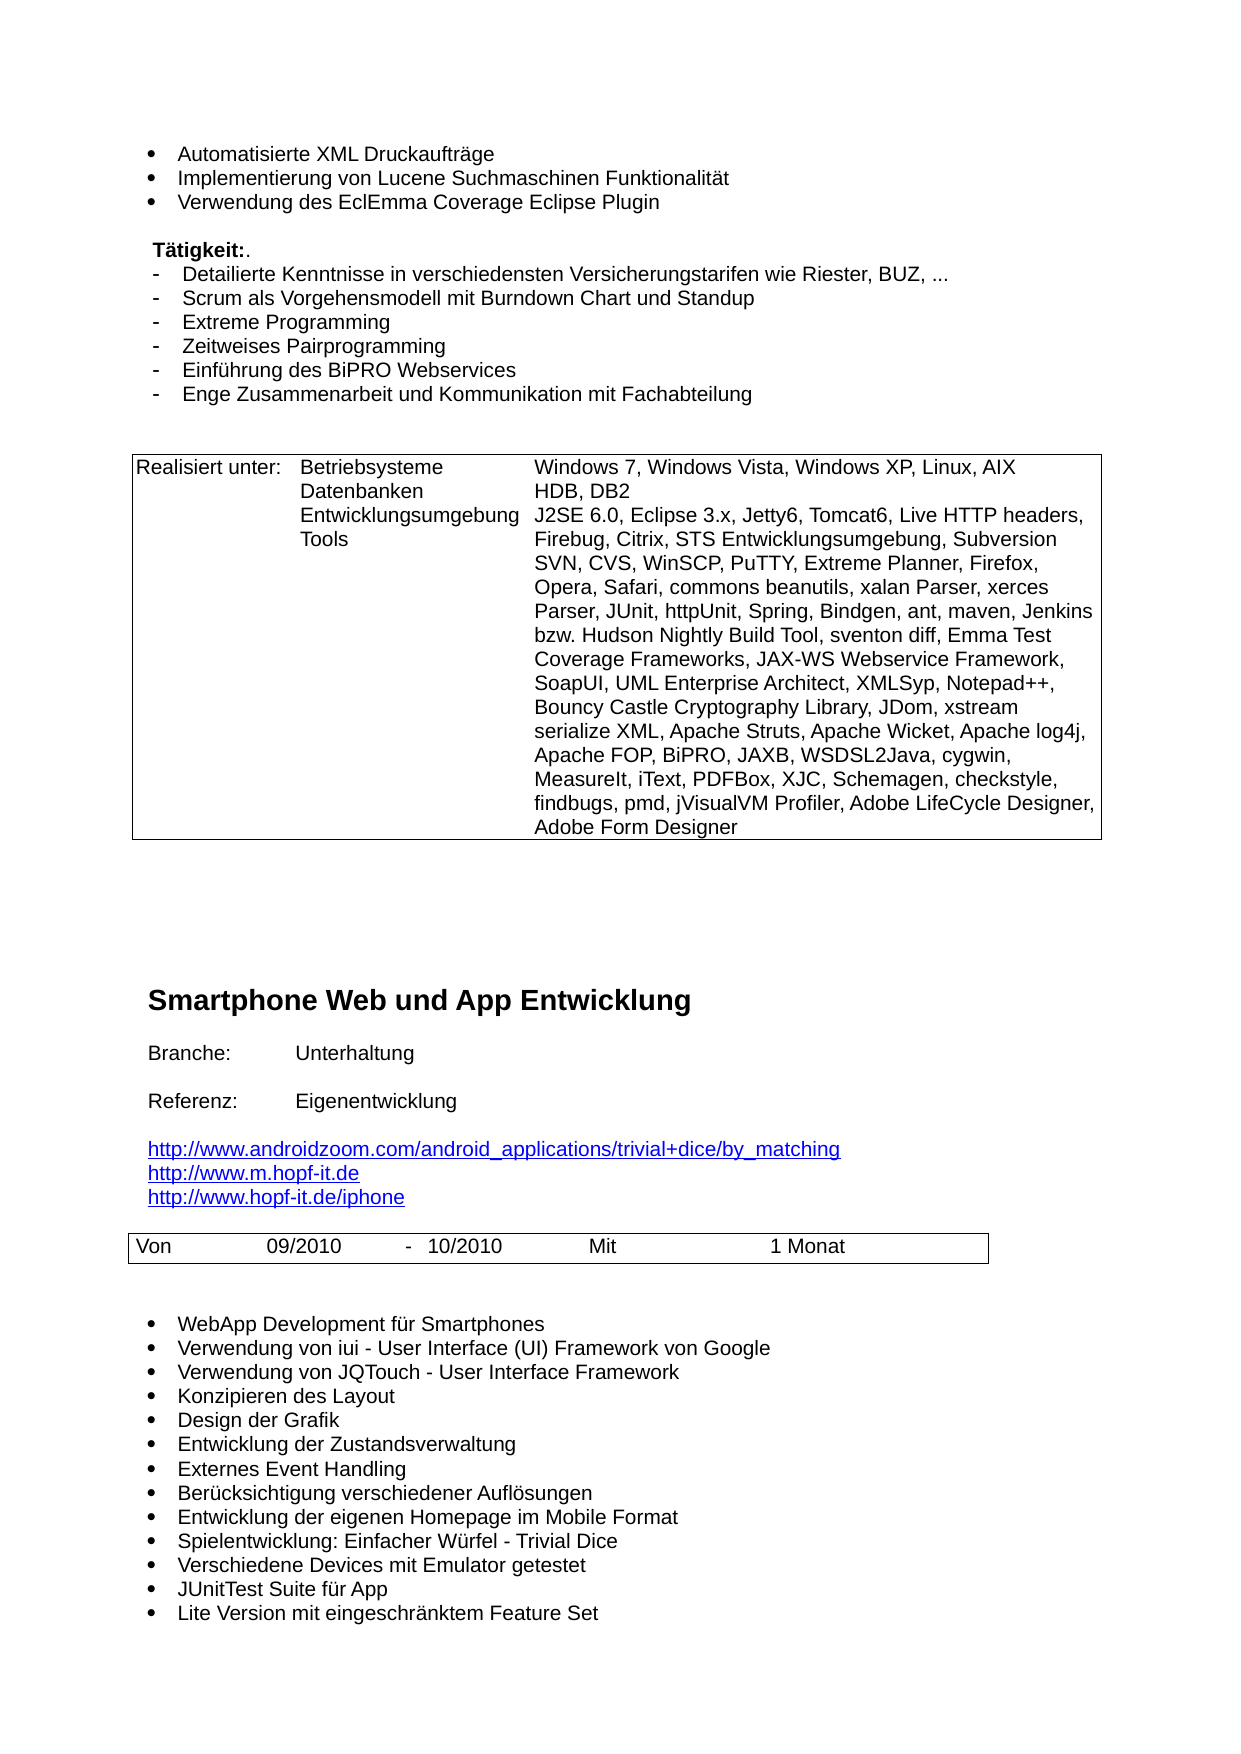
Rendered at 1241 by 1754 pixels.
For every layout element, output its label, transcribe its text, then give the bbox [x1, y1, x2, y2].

table_header Betriebsysteme Datenbanken [297, 455, 531, 503]
text Smartphone Web und App Entwicklung [148, 983, 1110, 1017]
text Branche: Unterhaltung [148, 1041, 1110, 1065]
list Scrum als Vorgehensmodell mit Burndown Chart und Standup [152, 286, 1110, 310]
text Tätigkeit:. [152, 238, 1110, 262]
list JUnitTest Suite für App [148, 1577, 1110, 1601]
list Implementierung von Lucene Suchmaschinen Funktionalität [148, 166, 1110, 190]
list Spielentwicklung: Einfacher Würfel - Trivial Dice [148, 1528, 1110, 1553]
list Berücksichtigung verschiedener Auflösungen [148, 1480, 1110, 1504]
text http://www.hopf-it.de/iphone [148, 1184, 1110, 1208]
list Einführung des BiPRO Webservices [152, 358, 1110, 382]
list WebApp Development für Smartphones [148, 1312, 1110, 1336]
list Konzipieren des Layout [148, 1384, 1110, 1408]
list Detailierte Kenntnisse in verschiedensten Versicherungstarifen wie Riester, BUZ, ... [152, 262, 1110, 286]
table_header 09/2010 [259, 1234, 398, 1263]
list Enge Zusammenarbeit und Kommunikation mit Fachabteilung [152, 382, 1110, 406]
list Verwendung von JQTouch - User Interface Framework [148, 1360, 1110, 1384]
list Lite Version mit eingeschränktem Feature Set [148, 1601, 1110, 1625]
table_header Windows 7, Windows Vista, Windows XP, Linux, AIX HDB, DB2 [531, 455, 1101, 503]
list Entwicklung der eigenen Homepage im Mobile Format [148, 1504, 1110, 1528]
text Referenz: Eigenentwicklung [148, 1089, 1110, 1113]
table_header - [398, 1234, 420, 1263]
table_cell [133, 503, 297, 838]
text http://www.androidzoom.com/android_applications/trivial+dice/by_matching [148, 1137, 1110, 1161]
list Automatisierte XML Druckaufträge [148, 142, 1110, 166]
list Design der Grafik [148, 1408, 1110, 1432]
table_header 10/2010 [420, 1234, 581, 1263]
table_cell Entwicklungsumgebung Tools [297, 503, 531, 838]
table_header Realisiert unter: [133, 455, 297, 503]
table_header 1 Monat [763, 1234, 988, 1263]
table_header Von [129, 1234, 259, 1263]
list Verwendung des EclEmma Coverage Eclipse Plugin [148, 190, 1110, 214]
list Entwicklung der Zustandsverwaltung [148, 1432, 1110, 1456]
list Extreme Programming [152, 310, 1110, 334]
list Verwendung von iui - User Interface (UI) Framework von Google [148, 1336, 1110, 1360]
list Verschiedene Devices mit Emulator getestet [148, 1553, 1110, 1577]
text http://www.m.hopf-it.de [148, 1161, 1110, 1184]
table_header Mit [581, 1234, 762, 1263]
list Zeitweises Pairprogramming [152, 334, 1110, 358]
table_cell J2SE 6.0, Eclipse 3.x, Jetty6, Tomcat6, Live HTTP headers, Firebug, Citrix, STS Entwicklungsumgebung, Subversion SVN, CVS, WinSCP, PuTTY, Extreme Planner, Firefox, Opera, Safari, commons beanutils, xalan Parser, xerces Parser, JUnit, httpUnit, Spring, Bindgen, ant, maven, Jenkins bzw. Hudson Nightly Build Tool, sventon diff, Emma Test Coverage Frameworks, JAX-WS Webservice Framework, SoapUI, UML Enterprise Architect, XMLSyp, Notepad++, Bouncy Castle Cryptography Library, JDom, xstream serialize XML, Apache Struts, Apache Wicket, Apache log4j, Apache FOP, BiPRO, JAXB, WSDSL2Java, cygwin, MeasureIt, iText, PDFBox, XJC, Schemagen, checkstyle, findbugs, pmd, jVisualVM Profiler, Adobe LifeCycle Designer, Adobe Form Designer [531, 503, 1101, 838]
list Externes Event Handling [148, 1456, 1110, 1480]
